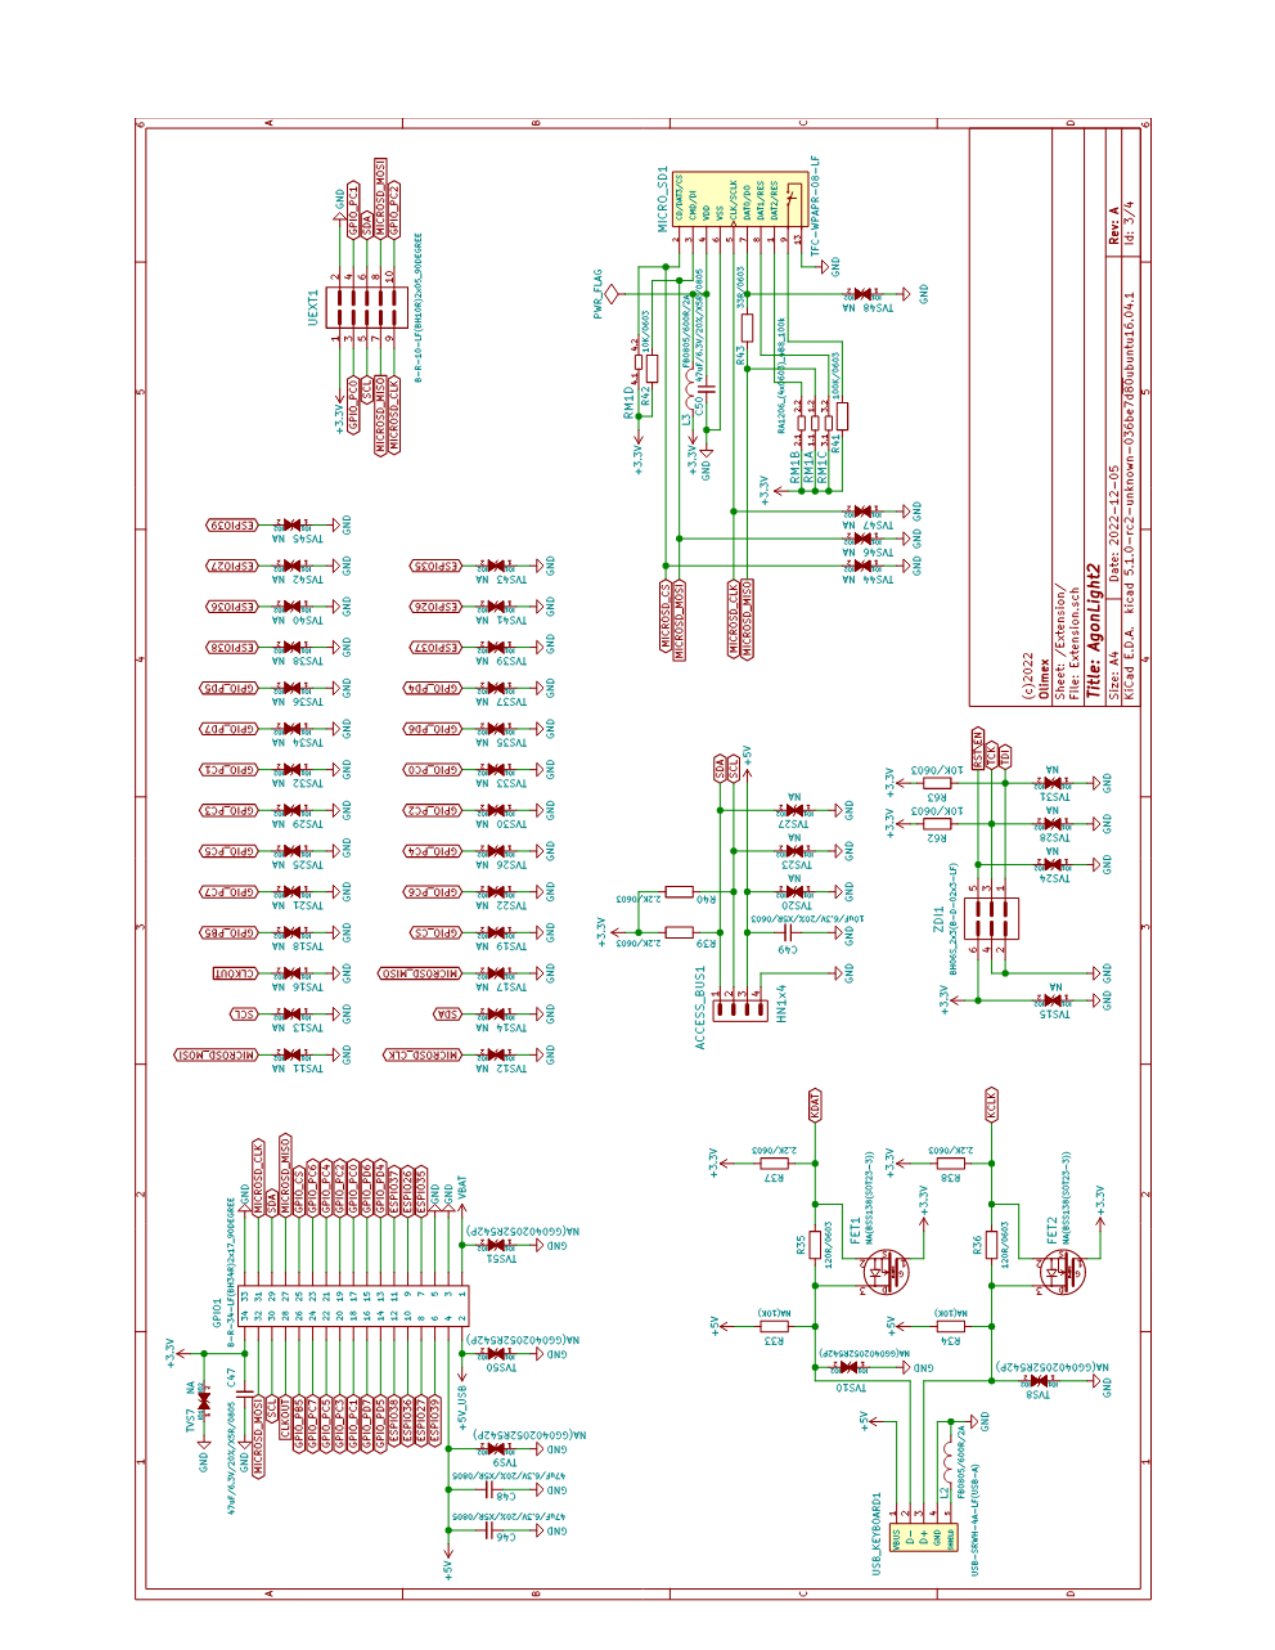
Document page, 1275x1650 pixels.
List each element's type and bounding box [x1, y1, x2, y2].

picture [118, 118, 1157, 1618]
